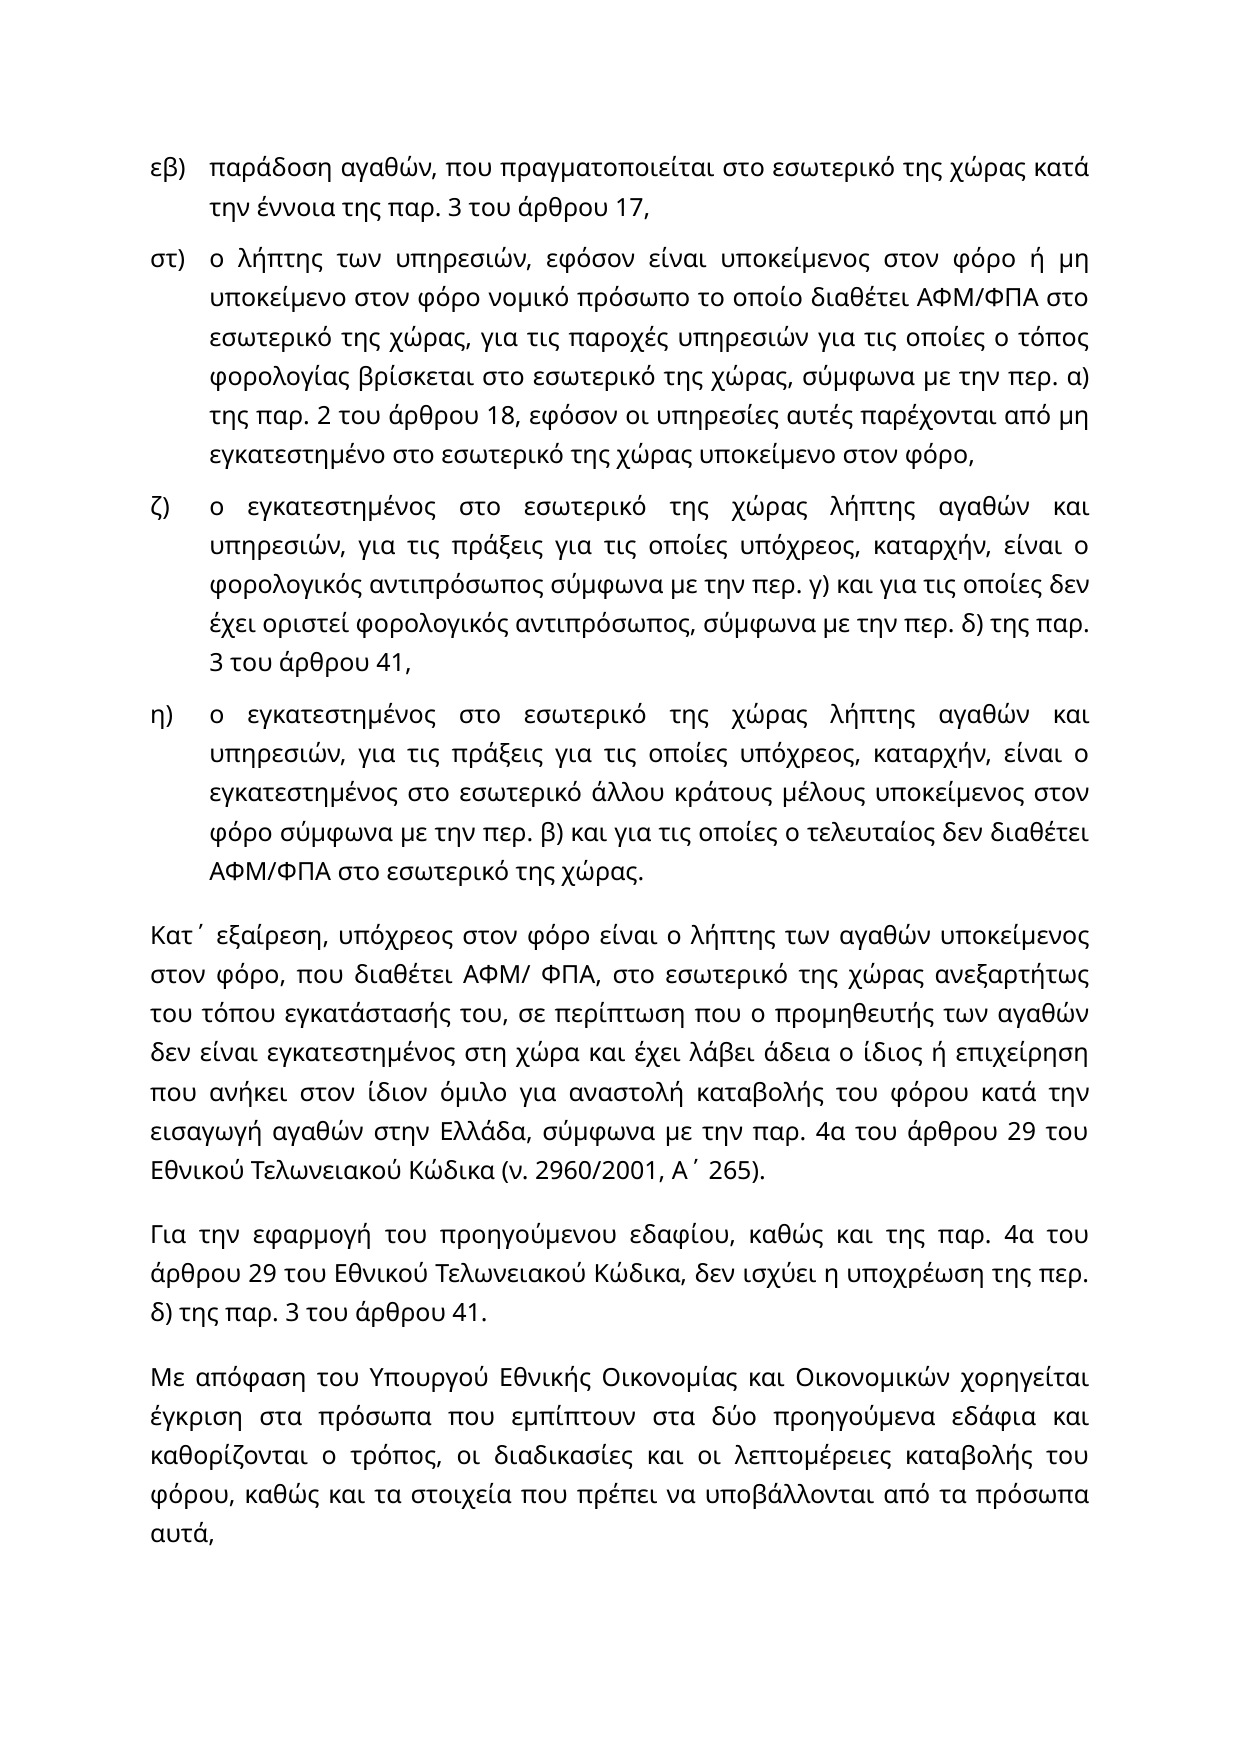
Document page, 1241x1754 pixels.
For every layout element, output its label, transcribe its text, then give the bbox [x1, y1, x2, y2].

list ζ) ο εγκατεστημένος στο εσωτερικό της χώρας λήπτης αγαθών και υπηρεσιών, για τις πράξεις για τις οποίες υπόχρεος, καταρχήν, είναι ο φορολογικός αντιπρόσωπος σύμφωνα με την περ. γ) και για τις οποίες δεν έχει οριστεί φορολογικός αντιπρόσωπος, σύμφωνα με την περ. δ) της παρ. 3 του άρθρου 41, [150, 488, 1090, 679]
text Με απόφαση του Υπουργού Εθνικής Οικονομίας και Οικονομικών χορηγείται έγκριση στα πρόσωπα που εμπίπτουν στα δύο προηγούμενα εδάφια και καθορίζονται ο τρόπος, οι διαδικασίες και οι λεπτομέρειες καταβολής του φόρου, καθώς και τα στοιχεία που πρέπει να υποβάλλονται από τα πρόσωπα αυτά, [150, 1359, 1090, 1550]
list εβ) παράδοση αγαθών, που πραγματοποιείται στο εσωτερικό της χώρας κατά την έννοια της παρ. 3 του άρθρου 17, [150, 150, 1090, 223]
list στ) ο λήπτης των υπηρεσιών, εφόσον είναι υποκείμενος στον φόρο ή μη υποκείμενο στον φόρο νομικό πρόσωπο το οποίο διαθέτει ΑΦΜ/ΦΠΑ στο εσωτερικό της χώρας, για τις παροχές υπηρεσιών για τις οποίες ο τόπος φορολογίας βρίσκεται στο εσωτερικό της χώρας, σύμφωνα με την περ. α) της παρ. 2 του άρθρου 18, εφόσον οι υπηρεσίες αυτές παρέχονται από μη εγκατεστημένο στο εσωτερικό της χώρας υποκείμενο στον φόρο, [150, 241, 1090, 471]
text Κατ΄ εξαίρεση, υπόχρεος στον φόρο είναι ο λήπτης των αγαθών υποκείμενος στον φόρο, που διαθέτει ΑΦΜ/ ΦΠΑ, στο εσωτερικό της χώρας ανεξαρτήτως του τόπου εγκατάστασής του, σε περίπτωση που ο προμηθευτής των αγαθών δεν είναι εγκατεστημένος στη χώρα και έχει λάβει άδεια ο ίδιος ή επιχείρηση που ανήκει στον ίδιον όμιλο για αναστολή καταβολής του φόρου κατά την εισαγωγή αγαθών στην Ελλάδα, σύμφωνα με την παρ. 4α του άρθρου 29 του Εθνικού Τελωνειακού Κώδικα (ν. 2960/2001, Α΄ 265). [150, 917, 1090, 1187]
list η) ο εγκατεστημένος στο εσωτερικό της χώρας λήπτης αγαθών και υπηρεσιών, για τις πράξεις για τις οποίες υπόχρεος, καταρχήν, είναι ο εγκατεστημένος στο εσωτερικό άλλου κράτους μέλους υποκείμενος στον φόρο σύμφωνα με την περ. β) και για τις οποίες ο τελευταίος δεν διαθέτει ΑΦΜ/ΦΠΑ στο εσωτερικό της χώρας. [150, 697, 1090, 887]
text Για την εφαρμογή του προηγούμενου εδαφίου, καθώς και της παρ. 4α του άρθρου 29 του Εθνικού Τελωνειακού Κώδικα, δεν ισχύει η υποχρέωση της περ. δ) της παρ. 3 του άρθρου 41. [150, 1217, 1090, 1329]
